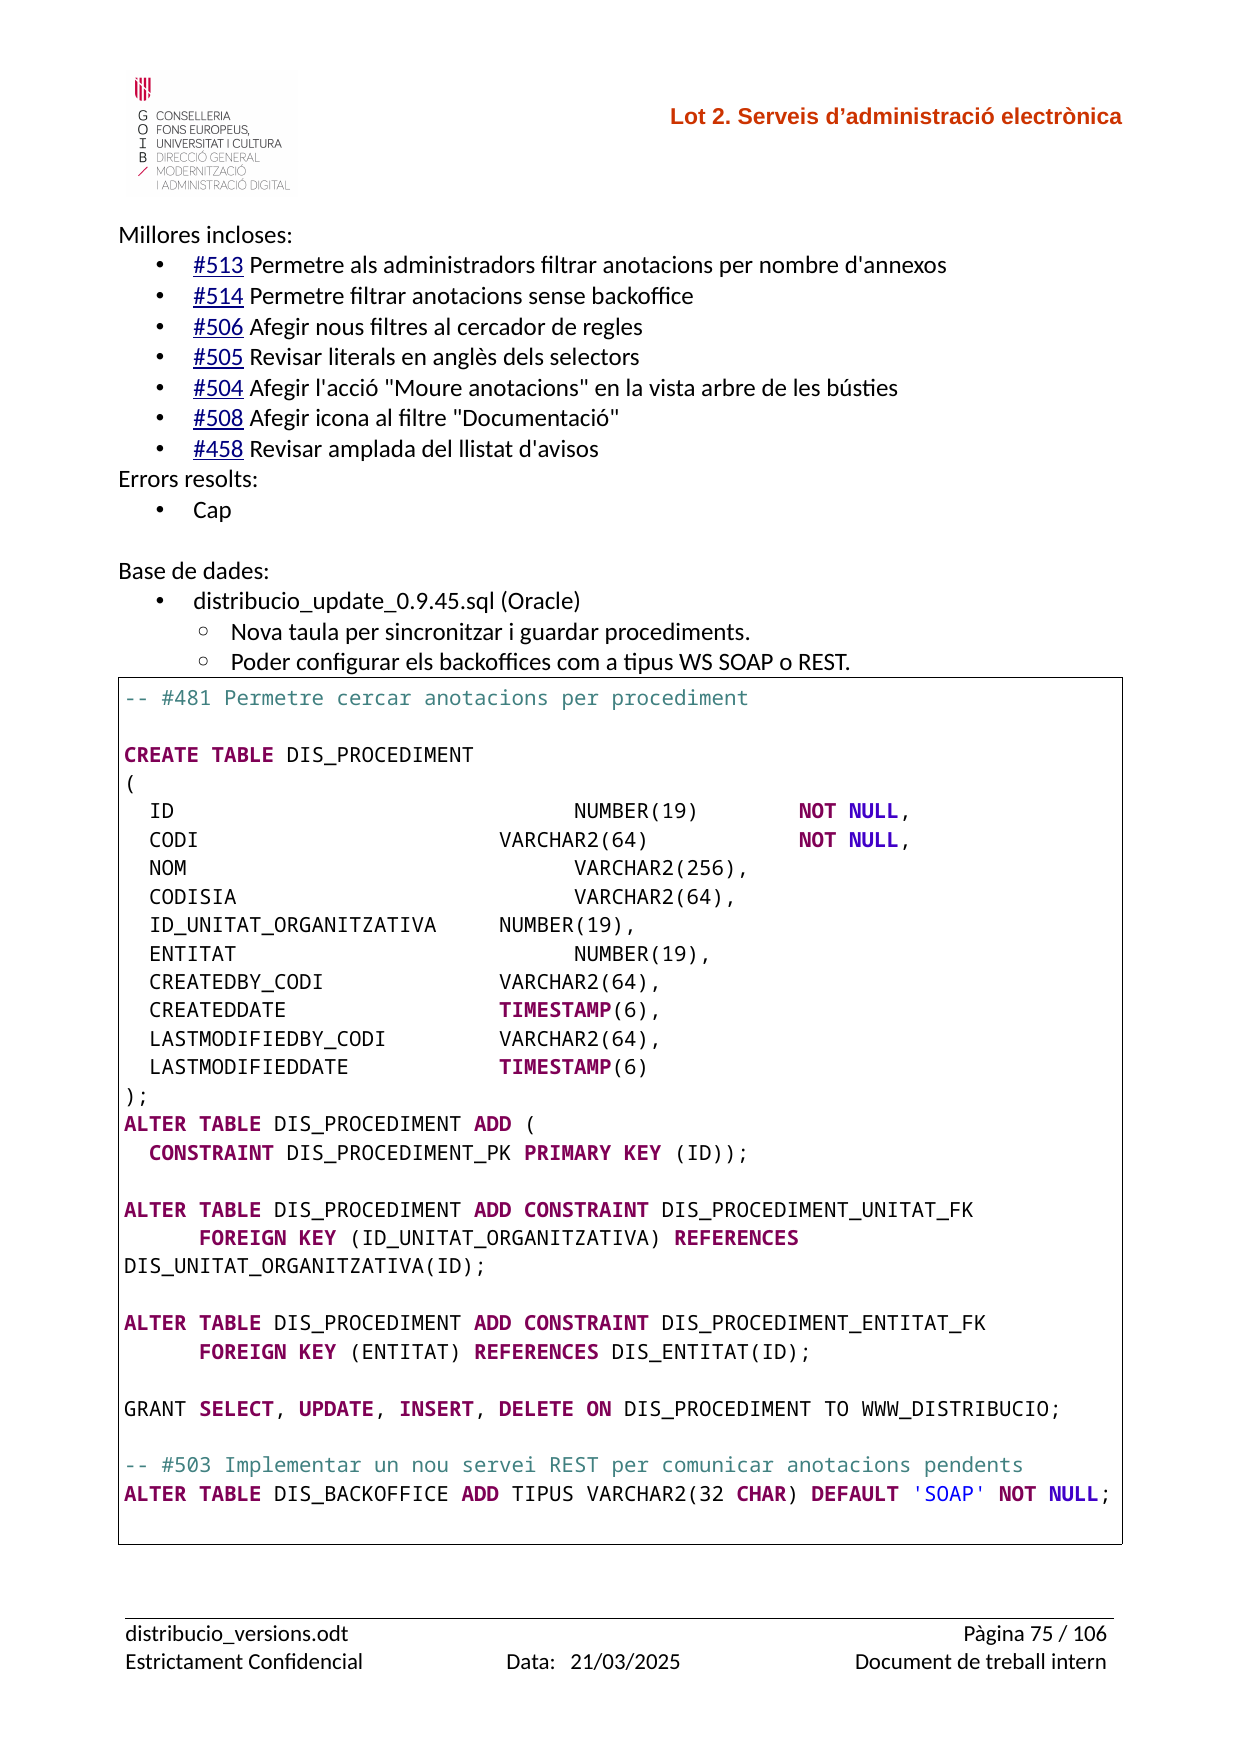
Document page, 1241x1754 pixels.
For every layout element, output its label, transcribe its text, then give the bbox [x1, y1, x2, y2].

list #514 Permetre filtrar anotacions sense backoffice [156, 280, 1122, 311]
list Poder configurar els backoffices com a tipus WS SOAP o REST. [193, 646, 1122, 677]
picture [126, 70, 299, 197]
text Base de dades: [118, 555, 1122, 585]
list Cap [156, 494, 1122, 524]
list #504 Afegir l'acció "Moure anotacions" en la vista arbre de les bústies [156, 372, 1122, 402]
list #458 Revisar amplada del llistat d'avisos [156, 433, 1122, 463]
table_header -- #481 Permetre cercar anotacions per procediment CREATE TABLE DIS_PROCEDIMENT ( ID NUMBER(19) NOT NULL, CODI VARCHAR2(64) NOT NULL, NOM VARCHAR2(256), CODISIA VARCHAR2(64), ID_UNITAT_ORGANITZATIVA NUMBER(19), ENTITAT NUMBER(19), CREATEDBY_CODI VARCHAR2(64), CREATEDDATE TIMESTAMP(6), LASTMODIFIEDBY_CODI VARCHAR2(64), LASTMODIFIEDDATE TIMESTAMP(6) ); ALTER TABLE DIS_PROCEDIMENT ADD ( CONSTRAINT DIS_PROCEDIMENT_PK PRIMARY KEY (ID)); ALTER TABLE DIS_PROCEDIMENT ADD CONSTRAINT DIS_PROCEDIMENT_UNITAT_FK FOREIGN KEY (ID_UNITAT_ORGANITZATIVA) REFERENCES DIS_UNITAT_ORGANITZATIVA(ID); ALTER TABLE DIS_PROCEDIMENT ADD CONSTRAINT DIS_PROCEDIMENT_ENTITAT_FK FOREIGN KEY (ENTITAT) REFERENCES DIS_ENTITAT(ID); GRANT SELECT, UPDATE, INSERT, DELETE ON DIS_PROCEDIMENT TO WWW_DISTRIBUCIO; -- #503 Implementar un nou servei REST per comunicar anotacions pendents ALTER TABLE DIS_BACKOFFICE ADD TIPUS VARCHAR2(32 CHAR) DEFAULT 'SOAP' NOT NULL; [119, 678, 1122, 1544]
list distribucio_update_0.9.45.sql (Oracle) [156, 585, 1122, 616]
text Errors resolts: [118, 463, 1122, 494]
list #513 Permetre als administradors filtrar anotacions per nombre d'annexos [156, 250, 1122, 280]
list Nova taula per sincronitzar i guardar procediments. [193, 616, 1122, 646]
list #505 Revisar literals en anglès dels selectors [156, 341, 1122, 372]
list #508 Afegir icona al filtre "Documentació" [156, 402, 1122, 433]
text Millores incloses: [118, 219, 1122, 250]
list #506 Afegir nous filtres al cercador de regles [156, 311, 1122, 341]
